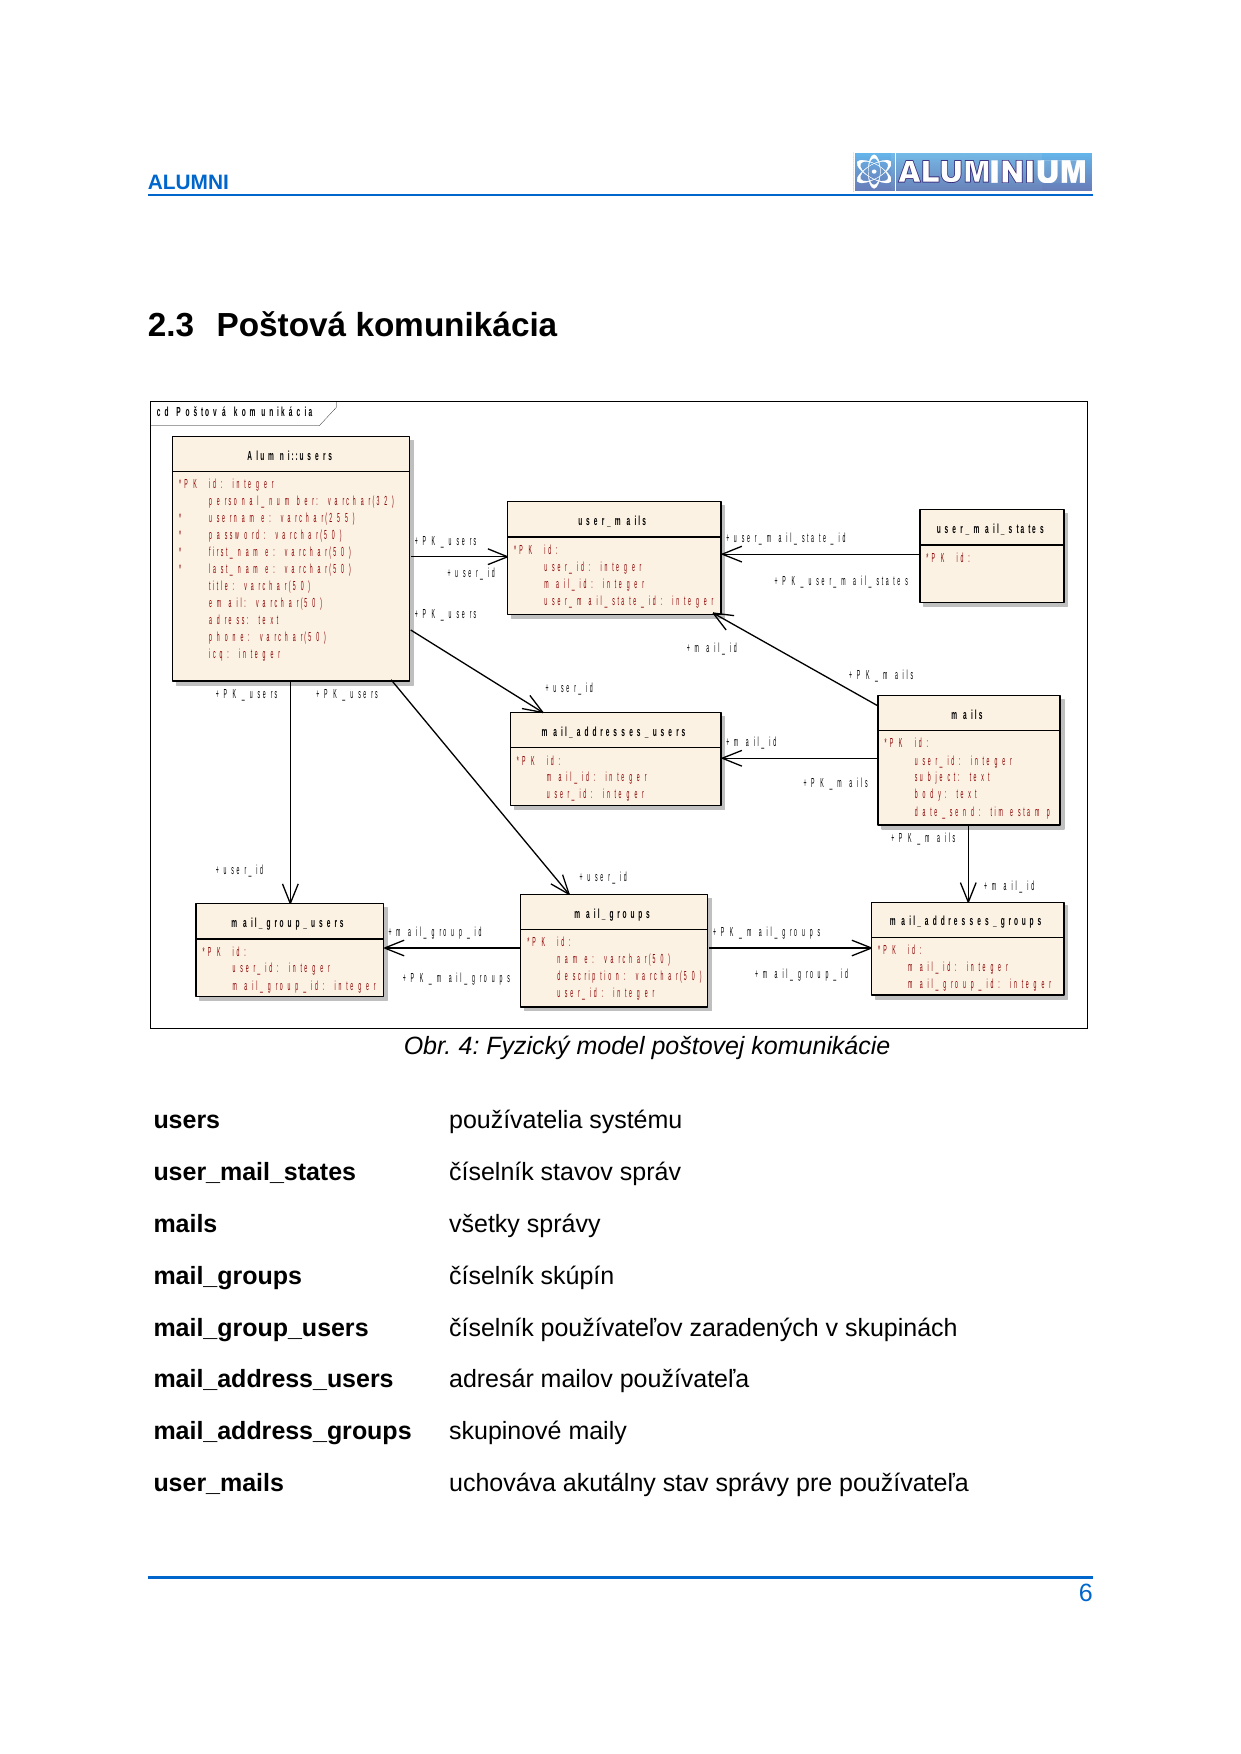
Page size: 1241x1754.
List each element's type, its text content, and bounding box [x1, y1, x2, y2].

table_cell user_mails [148, 1463, 443, 1515]
table_cell mail_address_users [148, 1360, 443, 1411]
table_cell user_mail_states [148, 1152, 443, 1204]
table_cell skupinové maily [443, 1411, 1093, 1463]
table_cell mails [148, 1204, 443, 1256]
table_cell adresár mailov používateľa [443, 1360, 1093, 1411]
table_cell číselník stavov správ [443, 1152, 1093, 1204]
table_cell uchováva akutálny stav správy pre používateľa [443, 1463, 1093, 1515]
table_cell mail_groups [148, 1256, 443, 1308]
table_cell číselník skúpín [443, 1256, 1093, 1308]
table_cell mail_address_groups [148, 1411, 443, 1463]
table_header používatelia systému [443, 1100, 1093, 1152]
table_header users [148, 1100, 443, 1152]
subtitle Poštová komunikácia [148, 306, 1093, 343]
table_cell číselník používateľov zaradených v skupinách [443, 1308, 1093, 1359]
table_cell mail_group_users [148, 1308, 443, 1359]
table_cell všetky správy [443, 1204, 1093, 1256]
text Obr. 4: Fyzický model poštovej komunikácie [146, 397, 1150, 1060]
